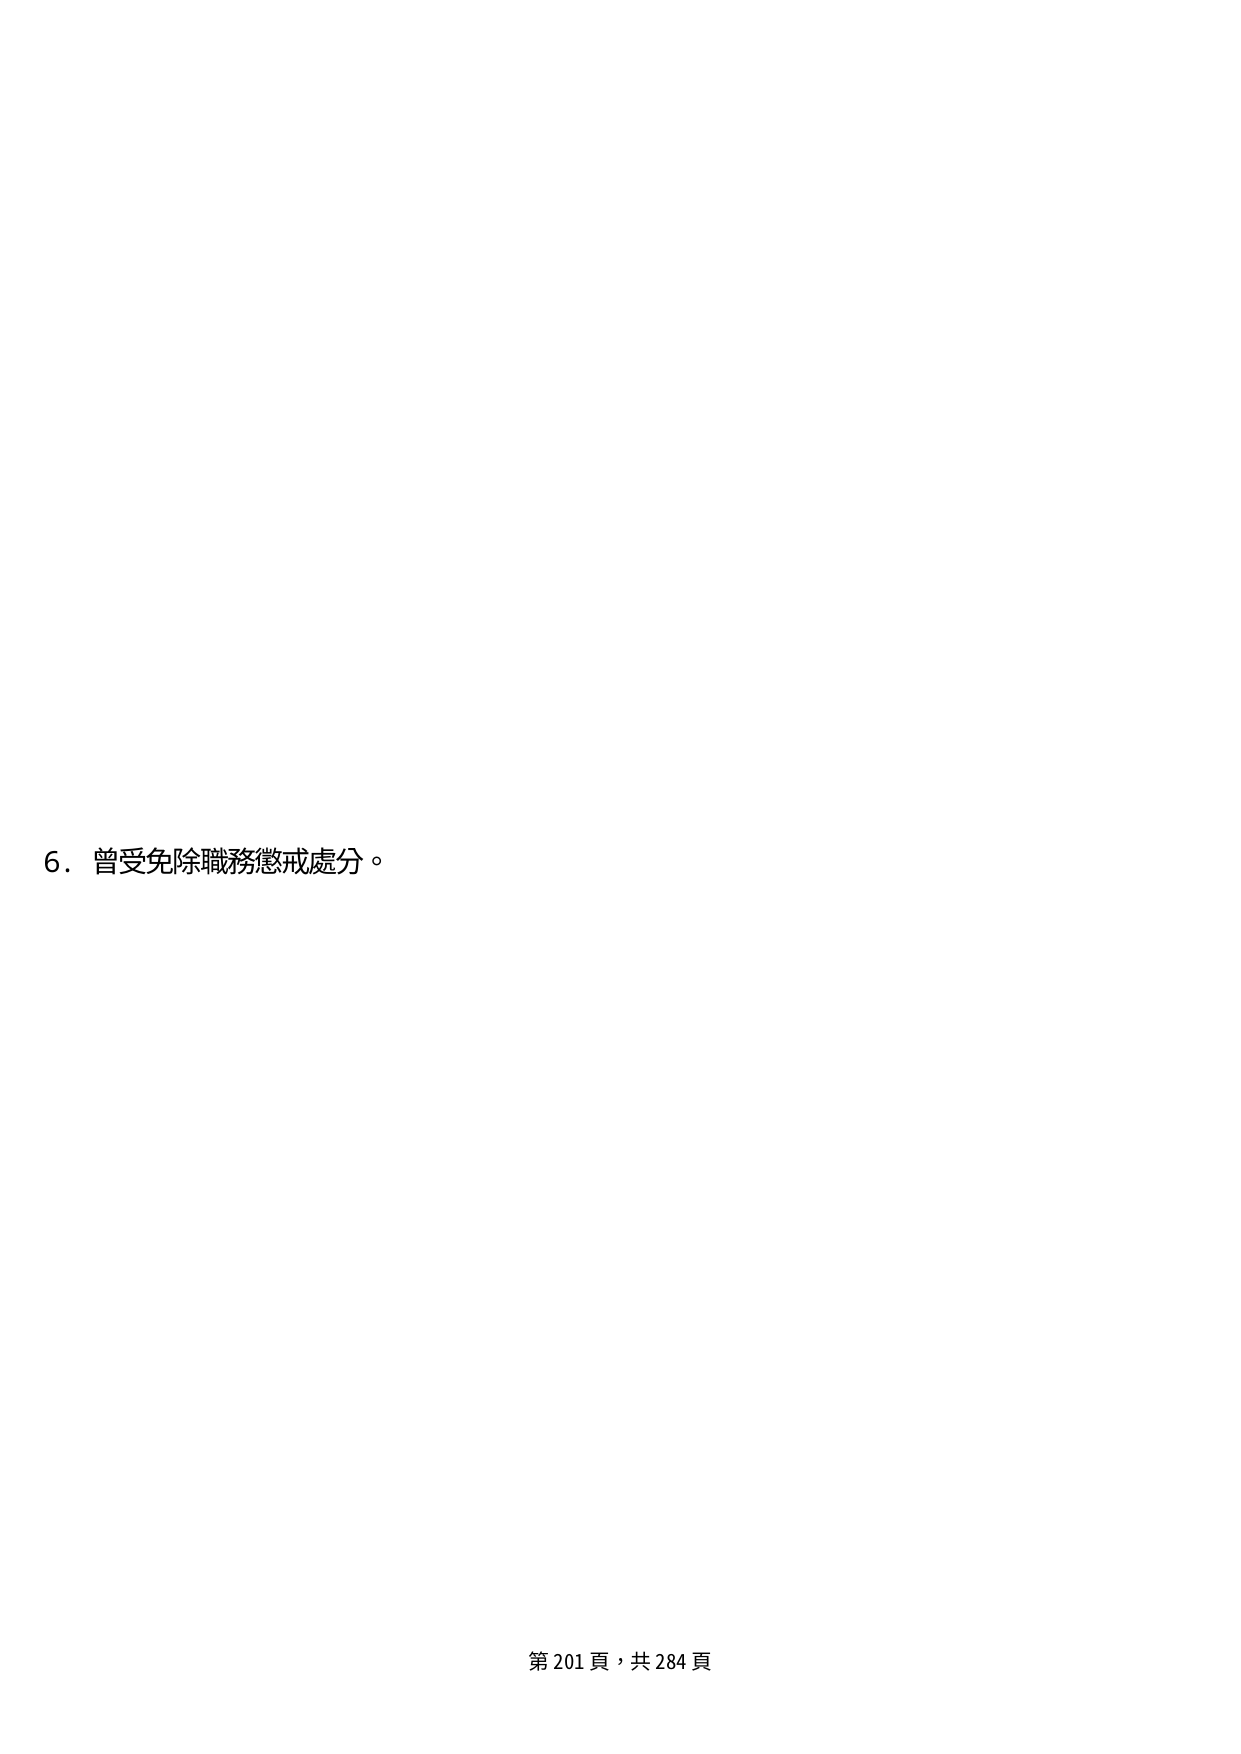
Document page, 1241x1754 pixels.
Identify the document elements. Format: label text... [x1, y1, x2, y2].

list 曾受免除職務懲戒處分。 [43, 818, 1165, 880]
